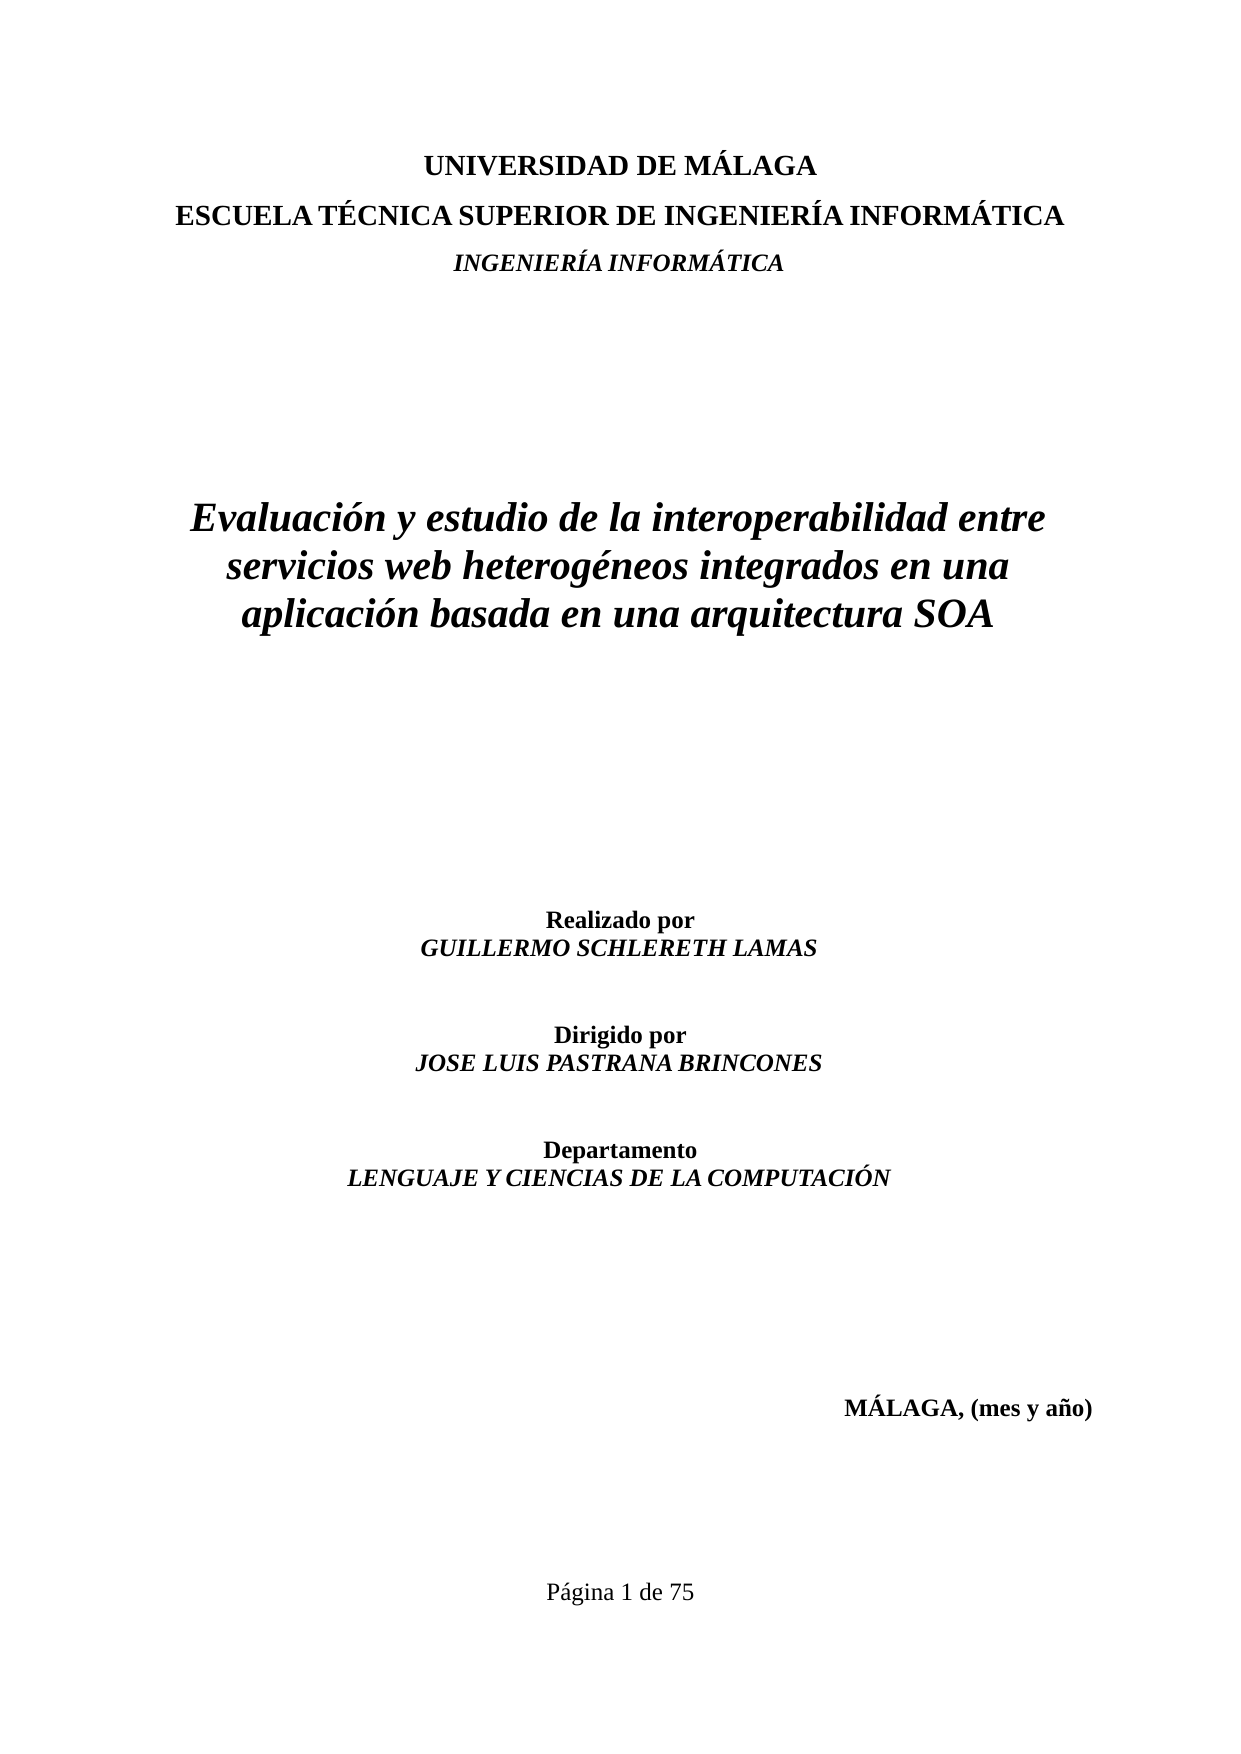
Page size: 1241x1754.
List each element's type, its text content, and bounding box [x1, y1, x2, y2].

text JOSE LUIS PASTRANA BRINCONES [148, 1048, 1093, 1077]
text Departamento [148, 1135, 1093, 1163]
text GUILLERMO SCHLERETH LAMAS [148, 933, 1093, 962]
text INGENIERÍA INFORMÁTICA [148, 248, 1093, 277]
text Dirigido por [148, 1020, 1093, 1048]
text Realizado por [148, 905, 1093, 933]
text UNIVERSIDAD DE MÁLAGA [148, 148, 1093, 181]
text MÁLAGA, (mes y año) [148, 1393, 1093, 1422]
text Evaluación y estudio de la interoperabilidad entre servicios web heterogéneos integrados en una aplicación basada en una arquitectura SOA [148, 493, 1093, 636]
text LENGUAJE Y CIENCIAS DE LA COMPUTACIÓN [148, 1163, 1093, 1192]
text ESCUELA TÉCNICA SUPERIOR DE INGENIERÍA INFORMÁTICA [148, 198, 1093, 231]
